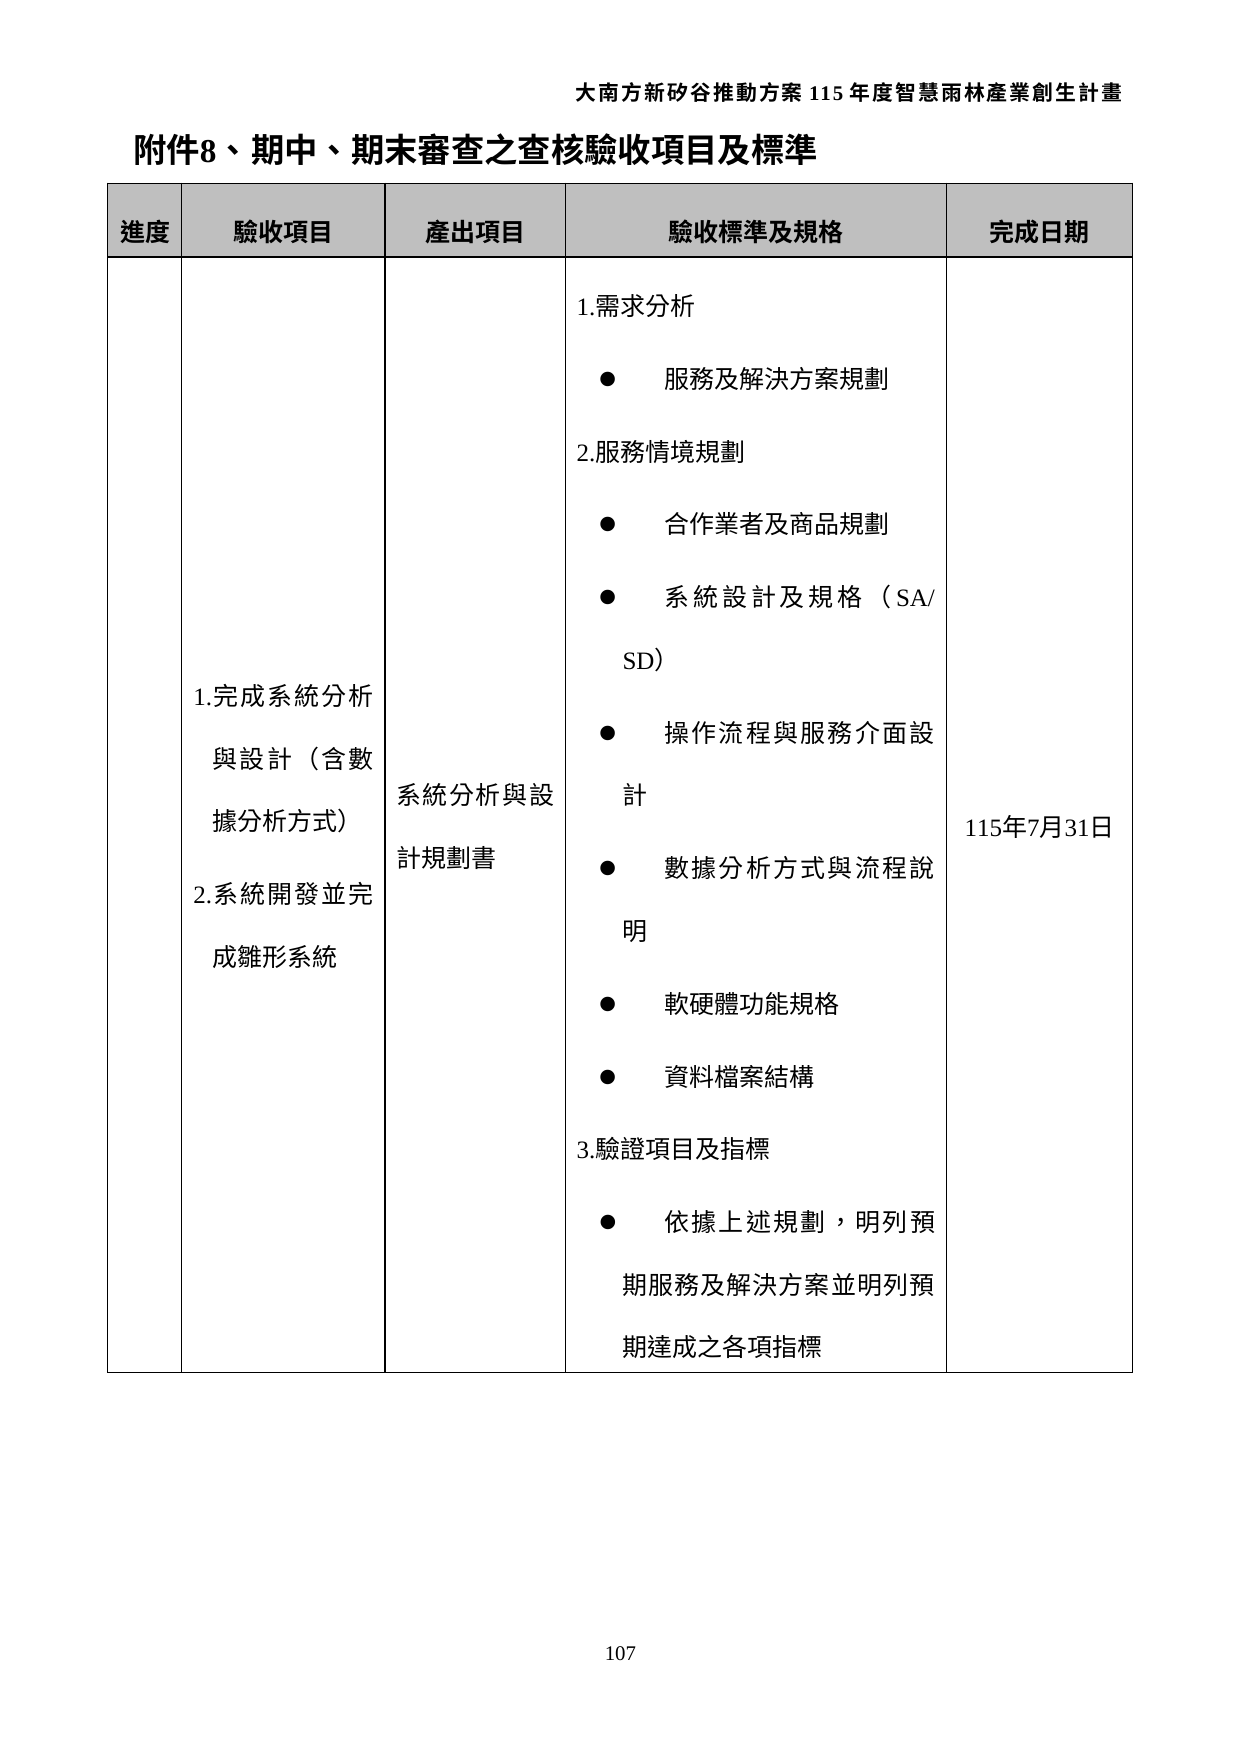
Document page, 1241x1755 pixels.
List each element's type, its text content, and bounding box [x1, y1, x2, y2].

list 期中、期末審查之查核驗收項目及標準 [133, 123, 1122, 172]
table_header 完成日期 [947, 184, 1132, 256]
table_header 驗收標準及規格 [566, 184, 946, 256]
table_cell 1.需求分析 服務及解決方案規劃 2.服務情境規劃 合作業者及商品規劃 系統設計及規格（SA/SD） 操作流程與服務介面設計 數據分析方式與流程說明 軟硬體功能規格 資料檔案結構 3.驗證項目及指標 依據上述規劃，明列預期服務及解決方案並明列預期達成之各項指標 [566, 258, 946, 1372]
table_header 進度 [108, 184, 181, 256]
table_cell 1.完成系統分析與設計（含數據分析方式） 2.系統開發並完成雛形系統 [182, 258, 384, 1372]
table_header 驗收項目 [182, 184, 384, 256]
table_cell 115年7月31日 [947, 258, 1132, 1372]
table_cell 系統分析與設計規劃書 [386, 258, 565, 1372]
table_header 產出項目 [386, 184, 565, 256]
table_cell [108, 258, 181, 1372]
